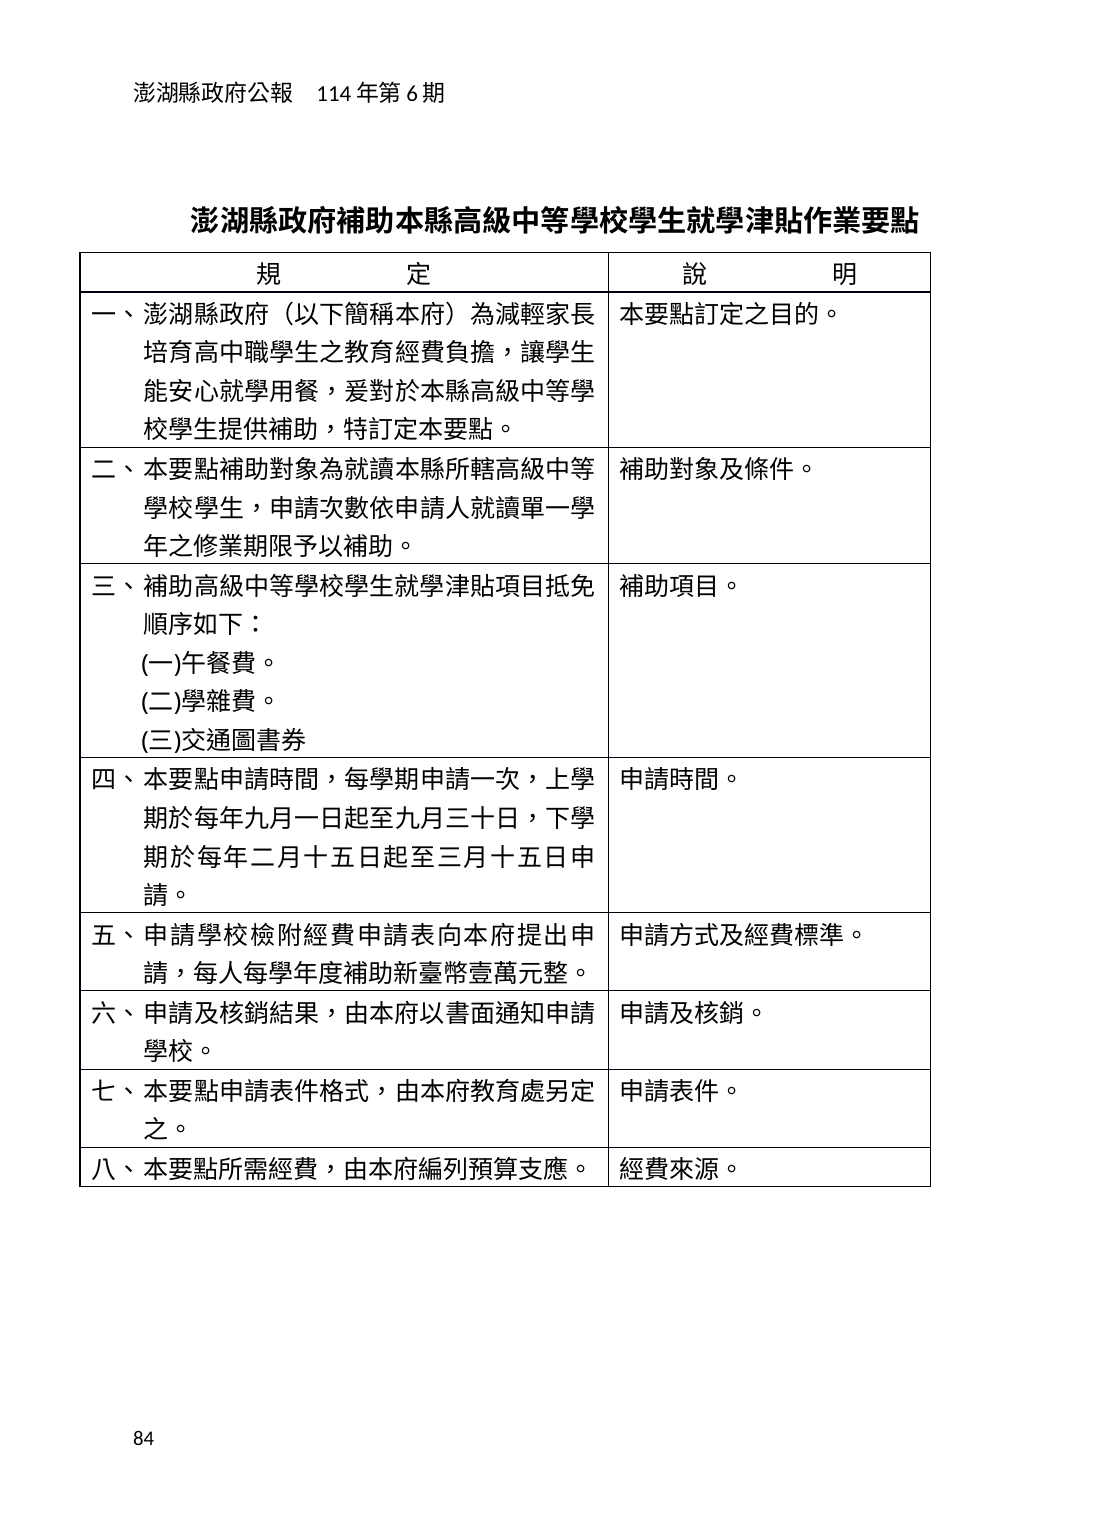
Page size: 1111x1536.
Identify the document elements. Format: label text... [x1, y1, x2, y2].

table_cell 二、 本要點補助對象為就讀本縣所轄高級中等學校學生，申請次數依申請人就讀單一學年之修業期限予以補助。 [81, 448, 608, 563]
text 澎湖縣政府補助本縣高級中等學校學生就學津貼作業要點 [133, 197, 977, 239]
table_cell 申請方式及經費標準。 [609, 913, 930, 990]
table_cell 申請及核銷。 [609, 991, 930, 1068]
table_cell 三、 補助高級中等學校學生就學津貼項目抵免順序如下： (一)午餐費。 (二)學雜費。 (三)交通圖書券 [81, 564, 608, 757]
table_header 說 明 [609, 253, 930, 291]
table_cell 補助對象及條件。 [609, 448, 930, 563]
table_cell 本要點訂定之目的。 [609, 293, 930, 447]
table_cell 五、 申請學校檢附經費申請表向本府提出申請，每人每學年度補助新臺幣壹萬元整。 [81, 913, 608, 990]
table_cell 七、 本要點申請表件格式，由本府教育處另定之。 [81, 1070, 608, 1147]
table_cell 補助項目。 [609, 564, 930, 757]
table_cell 申請表件。 [609, 1070, 930, 1147]
table_cell 經費來源。 [609, 1148, 930, 1186]
table_cell 八、 本要點所需經費，由本府編列預算支應。 [81, 1148, 608, 1186]
table_cell 六、 申請及核銷結果，由本府以書面通知申請學校。 [81, 991, 608, 1068]
table_header 規 定 [81, 253, 608, 291]
table_cell 申請時間。 [609, 758, 930, 912]
table_cell 四、 本要點申請時間，每學期申請一次，上學期於每年九月一日起至九月三十日，下學期於每年二月十五日起至三月十五日申請。 [81, 758, 608, 912]
table_cell 一、 澎湖縣政府（以下簡稱本府）為減輕家長培育高中職學生之教育經費負擔，讓學生能安心就學用餐，爰對於本縣高級中等學校學生提供補助，特訂定本要點。 [81, 293, 608, 447]
